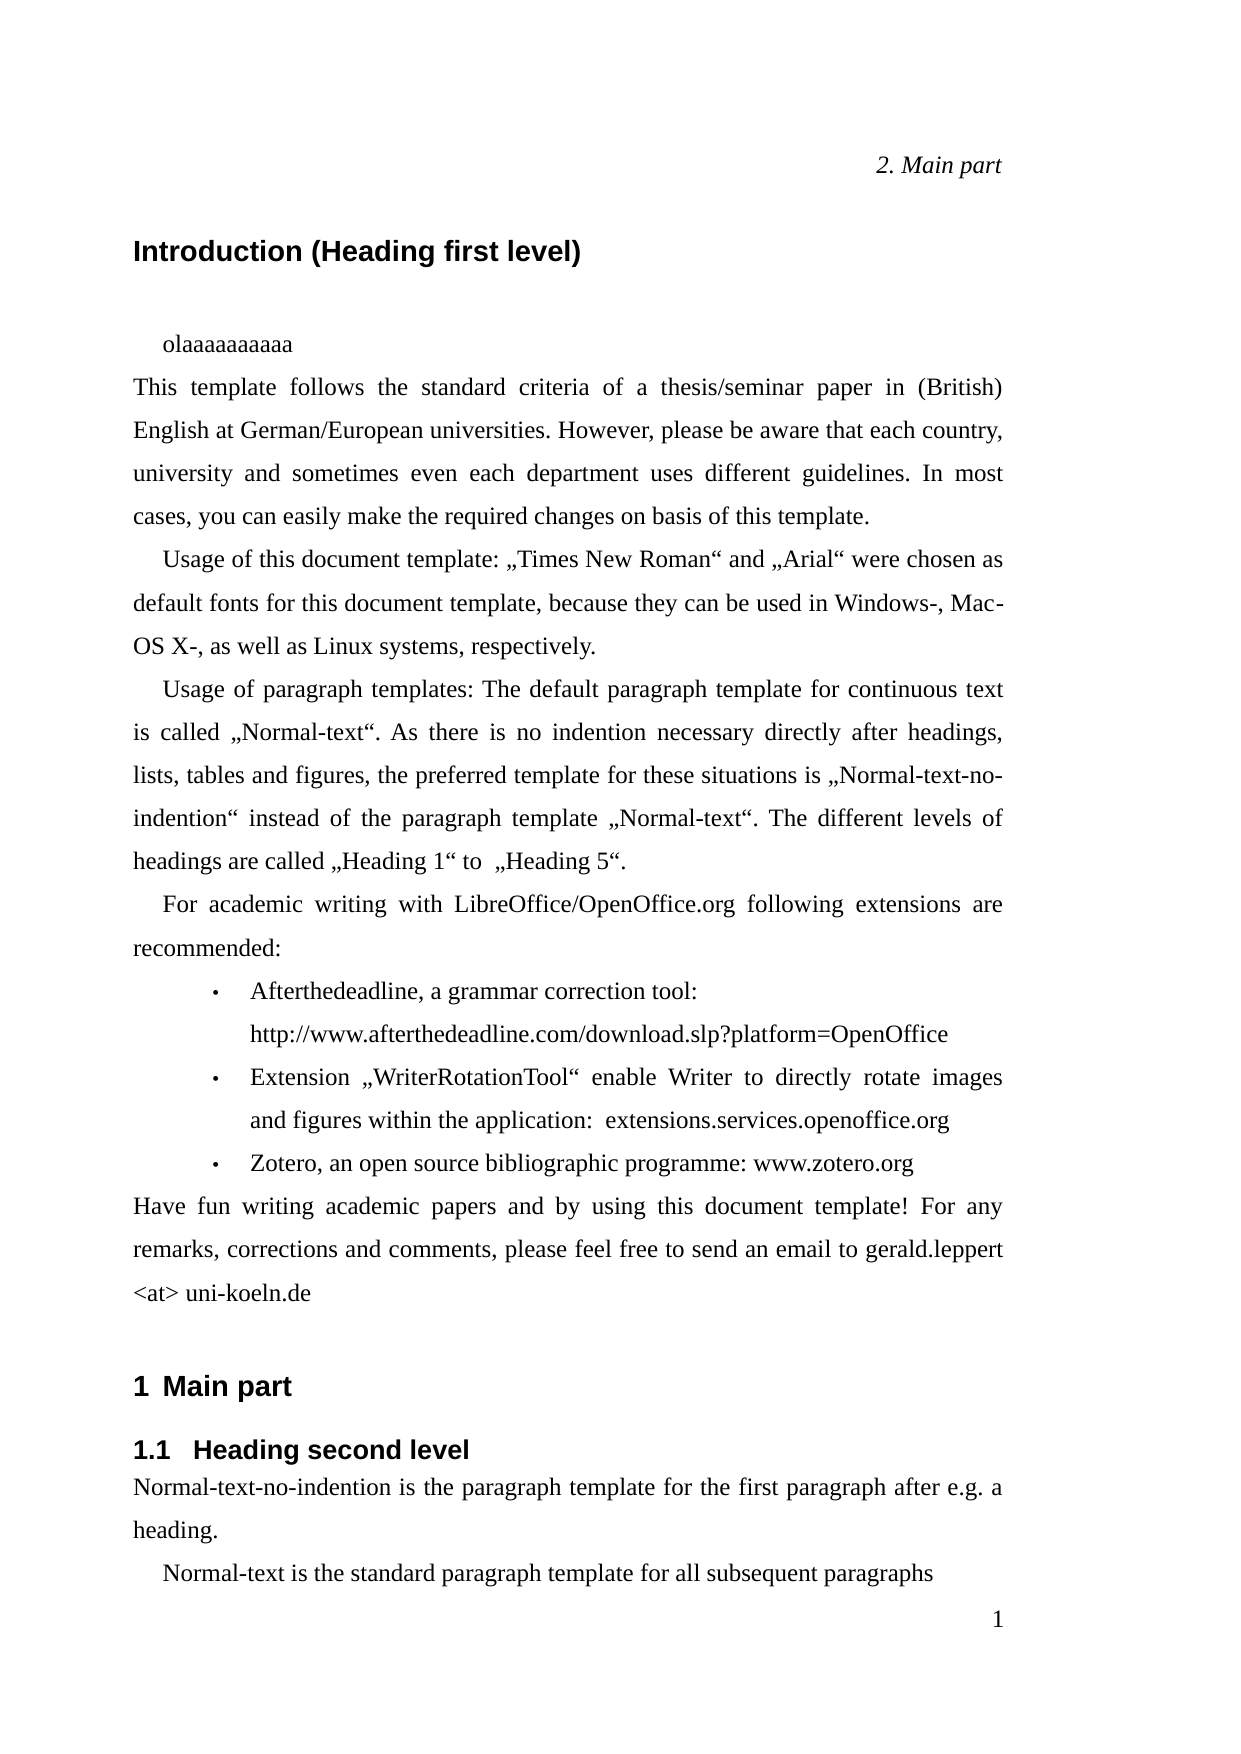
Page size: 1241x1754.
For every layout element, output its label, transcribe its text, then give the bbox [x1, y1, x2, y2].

list Extension „WriterRotationTool“ enable Writer to directly rotate images and figures within the application: extensions.services.openoffice.org [212, 1062, 1004, 1134]
text For academic writing with LibreOffice/OpenOffice.org following extensions are recommended: [133, 889, 1004, 961]
list Zotero, an open source bibliographic programme: www.zotero.org [212, 1148, 1004, 1177]
text olaaaaaaaaaa [133, 329, 1004, 358]
subtitle Main part [133, 1369, 1004, 1403]
text This template follows the standard criteria of a thesis/seminar paper in (British) English at German/European universities. However, please be aware that each country, university and sometimes even each department uses different guidelines. In most cases, you can easily make the required changes on basis of this template. [133, 372, 1004, 530]
subtitle Heading second level [133, 1434, 1004, 1465]
text Normal-text-no-indention is the paragraph template for the first paragraph after e.g. a heading. [133, 1472, 1004, 1544]
text Usage of this document template: „Times New Roman“ and „Arial“ were chosen as default fonts for this document template, because they can be used in Windows-, Mac­OS X-, as well as Linux systems, respectively. [133, 544, 1004, 659]
text Normal-text is the standard paragraph template for all subsequent paragraphs [133, 1558, 1004, 1587]
text Usage of paragraph templates: The default paragraph template for continuous text is called „Normal-text“. As there is no indention necessary directly after headings, lists, tables and figures, the preferred template for these situations is „Normal-text-no-indention“ instead of the paragraph template „Normal-text“. The different levels of headings are called „Heading 1“ to „Heading 5“. [133, 674, 1004, 875]
text Have fun writing academic papers and by using this document template! For any remarks, corrections and comments, please feel free to send an email to gerald.leppert <at> uni-koeln.de [133, 1191, 1004, 1306]
subtitle Introduction (Heading first level) [133, 234, 1004, 267]
list Afterthedeadline, a grammar correction tool: http://www.afterthedeadline.com/download.slp?platform=OpenOffice [212, 976, 1004, 1048]
